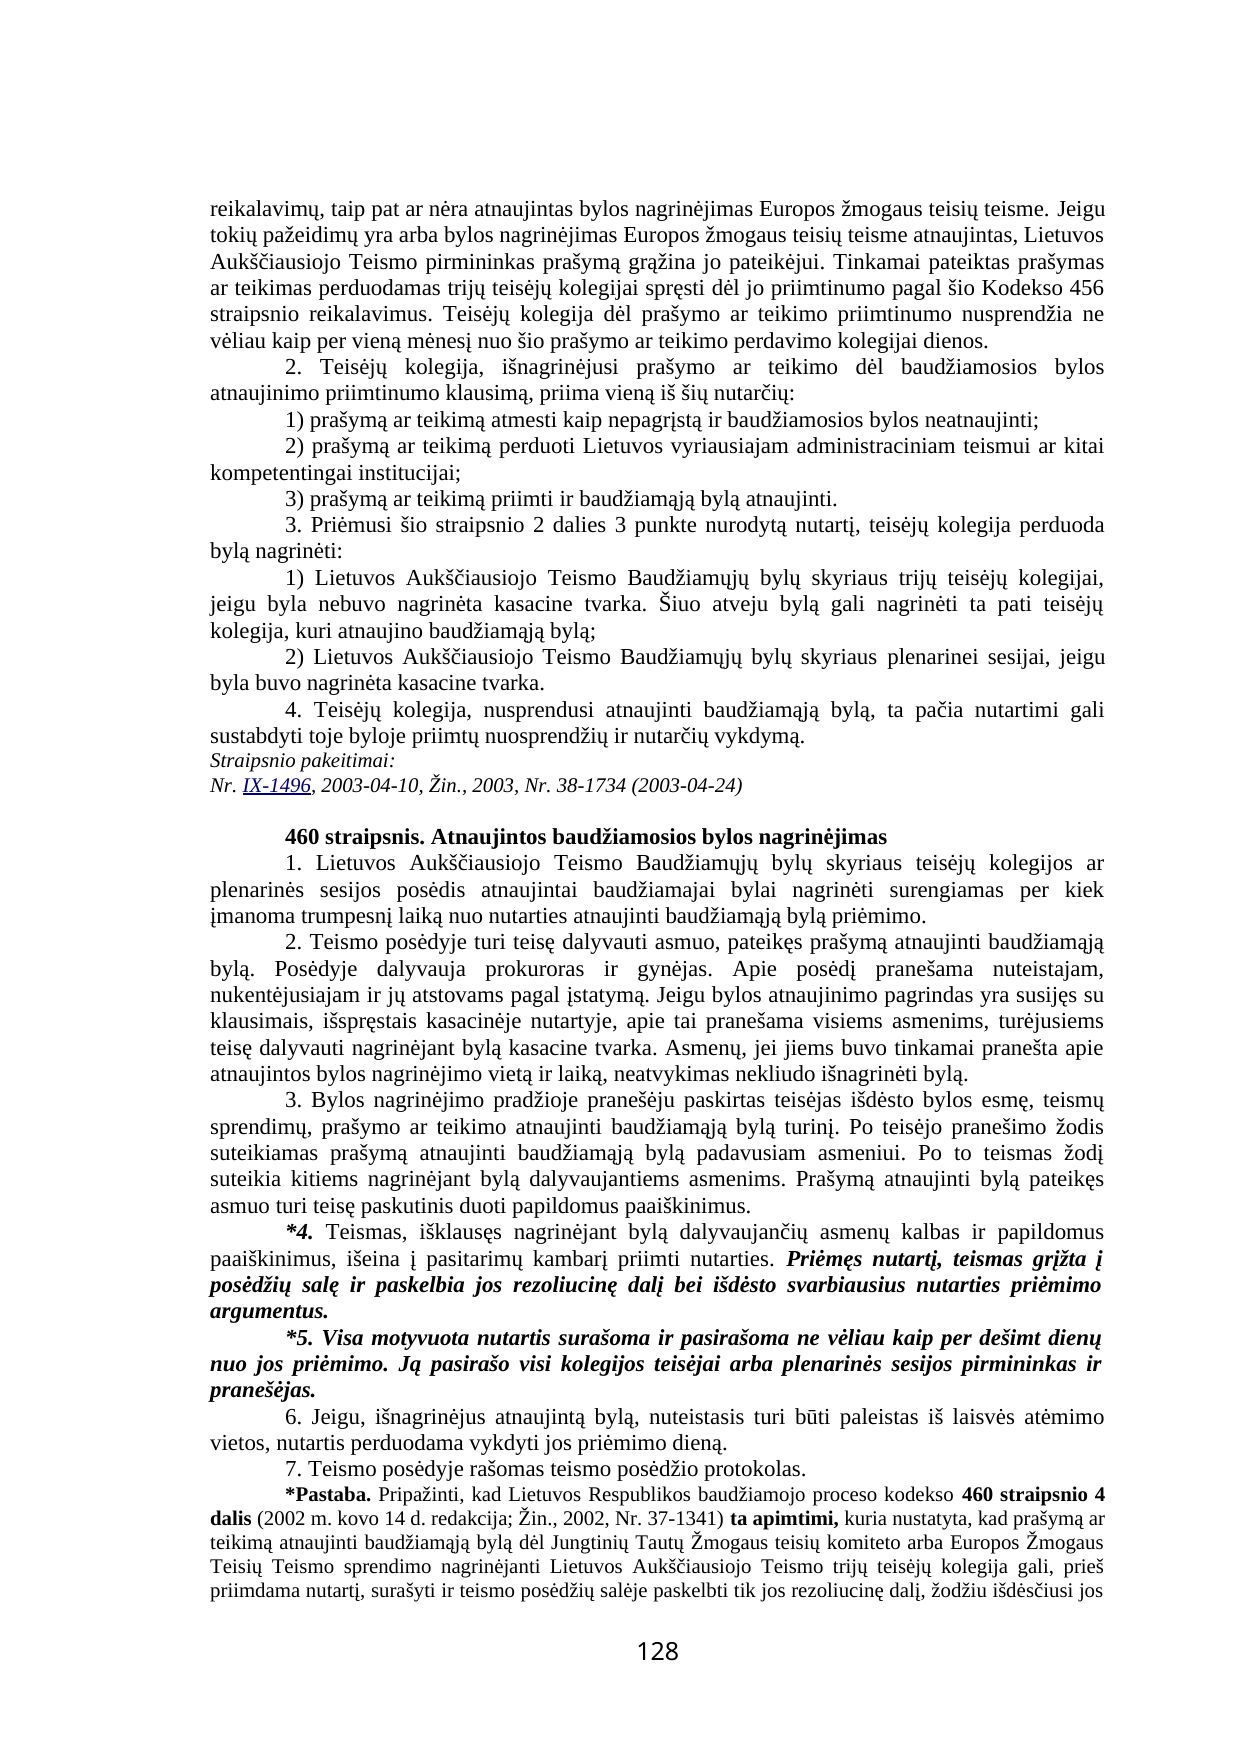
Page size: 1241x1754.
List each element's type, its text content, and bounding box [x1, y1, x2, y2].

text *4. Teismas, išklausęs nagrinėjant bylą dalyvaujančių asmenų kalbas ir papildomus paaiškinimus, išeina į pasitarimų kambarį priimti nutarties. Priėmęs nutartį, teismas grįžta į posėdžių salę ir paskelbia jos rezoliucinę dalį bei išdėsto svarbiausius nutarties priėmimo argumentus. [210, 1218, 1106, 1324]
text *5. Visa motyvuota nutartis surašoma ir pasirašoma ne vėliau kaip per dešimt dienų nuo jos priėmimo. Ją pasirašo visi kolegijos teisėjai arba plenarinės sesijos pirmininkas ir pranešėjas. [210, 1324, 1106, 1403]
text 1. Lietuvos Aukščiausiojo Teismo Baudžiamųjų bylų skyriaus teisėjų kolegijos ar plenarinės sesijos posėdis atnaujintai baudžiamajai bylai nagrinėti surengiamas per kiek įmanoma trumpesnį laiką nuo nutarties atnaujinti baudžiamąją bylą priėmimo. [210, 849, 1106, 928]
text 2. Teisėjų kolegija, išnagrinėjusi prašymo ar teikimo dėl baudžiamosios bylos atnaujinimo priimtinumo klausimą, priima vieną iš šių nutarčių: [210, 353, 1106, 406]
text 3. Priėmusi šio straipsnio 2 dalies 3 punkte nurodytą nutartį, teisėjų kolegija perduoda bylą nagrinėti: [210, 511, 1106, 564]
text 3. Bylos nagrinėjimo pradžioje pranešėju paskirtas teisėjas išdėsto bylos esmę, teismų sprendimų, prašymo ar teikimo atnaujinti baudžiamąją bylą turinį. Po teisėjo pranešimo žodis suteikiamas prašymą atnaujinti baudžiamąją bylą padavusiam asmeniui. Po to teismas žodį suteikia kitiems nagrinėjant bylą dalyvaujantiems asmenims. Prašymą atnaujinti bylą pateikęs asmuo turi teisę paskutinis duoti papildomus paaiškinimus. [210, 1086, 1106, 1218]
text Nr. IX-1496, 2003-04-10, Žin., 2003, Nr. 38-1734 (2003-04-24) [210, 772, 1106, 797]
text 1) prašymą ar teikimą atmesti kaip nepagrįstą ir baudžiamosios bylos neatnaujinti; [210, 406, 1106, 432]
text 7. Teismo posėdyje rašomas teismo posėdžio protokolas. [210, 1455, 1106, 1482]
text 3) prašymą ar teikimą priimti ir baudžiamąją bylą atnaujinti. [210, 485, 1106, 511]
text Straipsnio pakeitimai: [210, 748, 1106, 772]
text 2. Teismo posėdyje turi teisę dalyvauti asmuo, pateikęs prašymą atnaujinti baudžiamąją bylą. Posėdyje dalyvauja prokuroras ir gynėjas. Apie posėdį pranešama nuteistajam, nukentėjusiajam ir jų atstovams pagal įstatymą. Jeigu bylos atnaujinimo pagrindas yra susijęs su klausimais, išspręstais kasacinėje nutartyje, apie tai pranešama visiems asmenims, turėjusiems teisę dalyvauti nagrinėjant bylą kasacine tvarka. Asmenų, jei jiems buvo tinkamai pranešta apie atnaujintos bylos nagrinėjimo vietą ir laiką, neatvykimas nekliudo išnagrinėti bylą. [210, 928, 1106, 1086]
text reikalavimų, taip pat ar nėra atnaujintas bylos nagrinėjimas Europos žmogaus teisių teisme. Jeigu tokių pažeidimų yra arba bylos nagrinėjimas Europos žmogaus teisių teisme atnaujintas, Lietuvos Aukščiausiojo Teismo pirmininkas prašymą grąžina jo pateikėjui. Tinkamai pateiktas prašymas ar teikimas perduodamas trijų teisėjų kolegijai spręsti dėl jo priimtinumo pagal šio Kodekso 456 straipsnio reikalavimus. Teisėjų kolegija dėl prašymo ar teikimo priimtinumo nusprendžia ne vėliau kaip per vieną mėnesį nuo šio prašymo ar teikimo perdavimo kolegijai dienos. [210, 195, 1106, 353]
text 4. Teisėjų kolegija, nusprendusi atnaujinti baudžiamąją bylą, ta pačia nutartimi gali sustabdyti toje byloje priimtų nuosprendžių ir nutarčių vykdymą. [210, 696, 1106, 748]
text 2) Lietuvos Aukščiausiojo Teismo Baudžiamųjų bylų skyriaus plenarinei sesijai, jeigu byla buvo nagrinėta kasacine tvarka. [210, 643, 1106, 696]
text 6. Jeigu, išnagrinėjus atnaujintą bylą, nuteistasis turi būti paleistas iš laisvės atėmimo vietos, nutartis perduodama vykdyti jos priėmimo dieną. [210, 1403, 1106, 1455]
text 2) prašymą ar teikimą perduoti Lietuvos vyriausiajam administraciniam teismui ar kitai kompetentingai institucijai; [210, 432, 1106, 485]
text *Pastaba. Pripažinti, kad Lietuvos Respublikos baudžiamojo proceso kodekso 460 straipsnio 4 dalis (2002 m. kovo 14 d. redakcija; Žin., 2002, Nr. 37-1341) ta apimtimi, kuria nustatyta, kad prašymą ar teikimą atnaujinti baudžiamąją bylą dėl Jungtinių Tautų Žmogaus teisių komiteto arba Europos Žmogaus Teisių Teismo sprendimo nagrinėjanti Lietuvos Aukščiausiojo Teismo trijų teisėjų kolegija gali, prieš priimdama nutartį, surašyti ir teismo posėdžių salėje paskelbti tik jos rezoliucinę dalį, žodžiu išdėsčiusi jos [210, 1482, 1106, 1602]
text 1) Lietuvos Aukščiausiojo Teismo Baudžiamųjų bylų skyriaus trijų teisėjų kolegijai, jeigu byla nebuvo nagrinėta kasacine tvarka. Šiuo atveju bylą gali nagrinėti ta pati teisėjų kolegija, kuri atnaujino baudžiamąją bylą; [210, 564, 1106, 643]
text 460 straipsnis. Atnaujintos baudžiamosios bylos nagrinėjimas [210, 823, 1106, 849]
